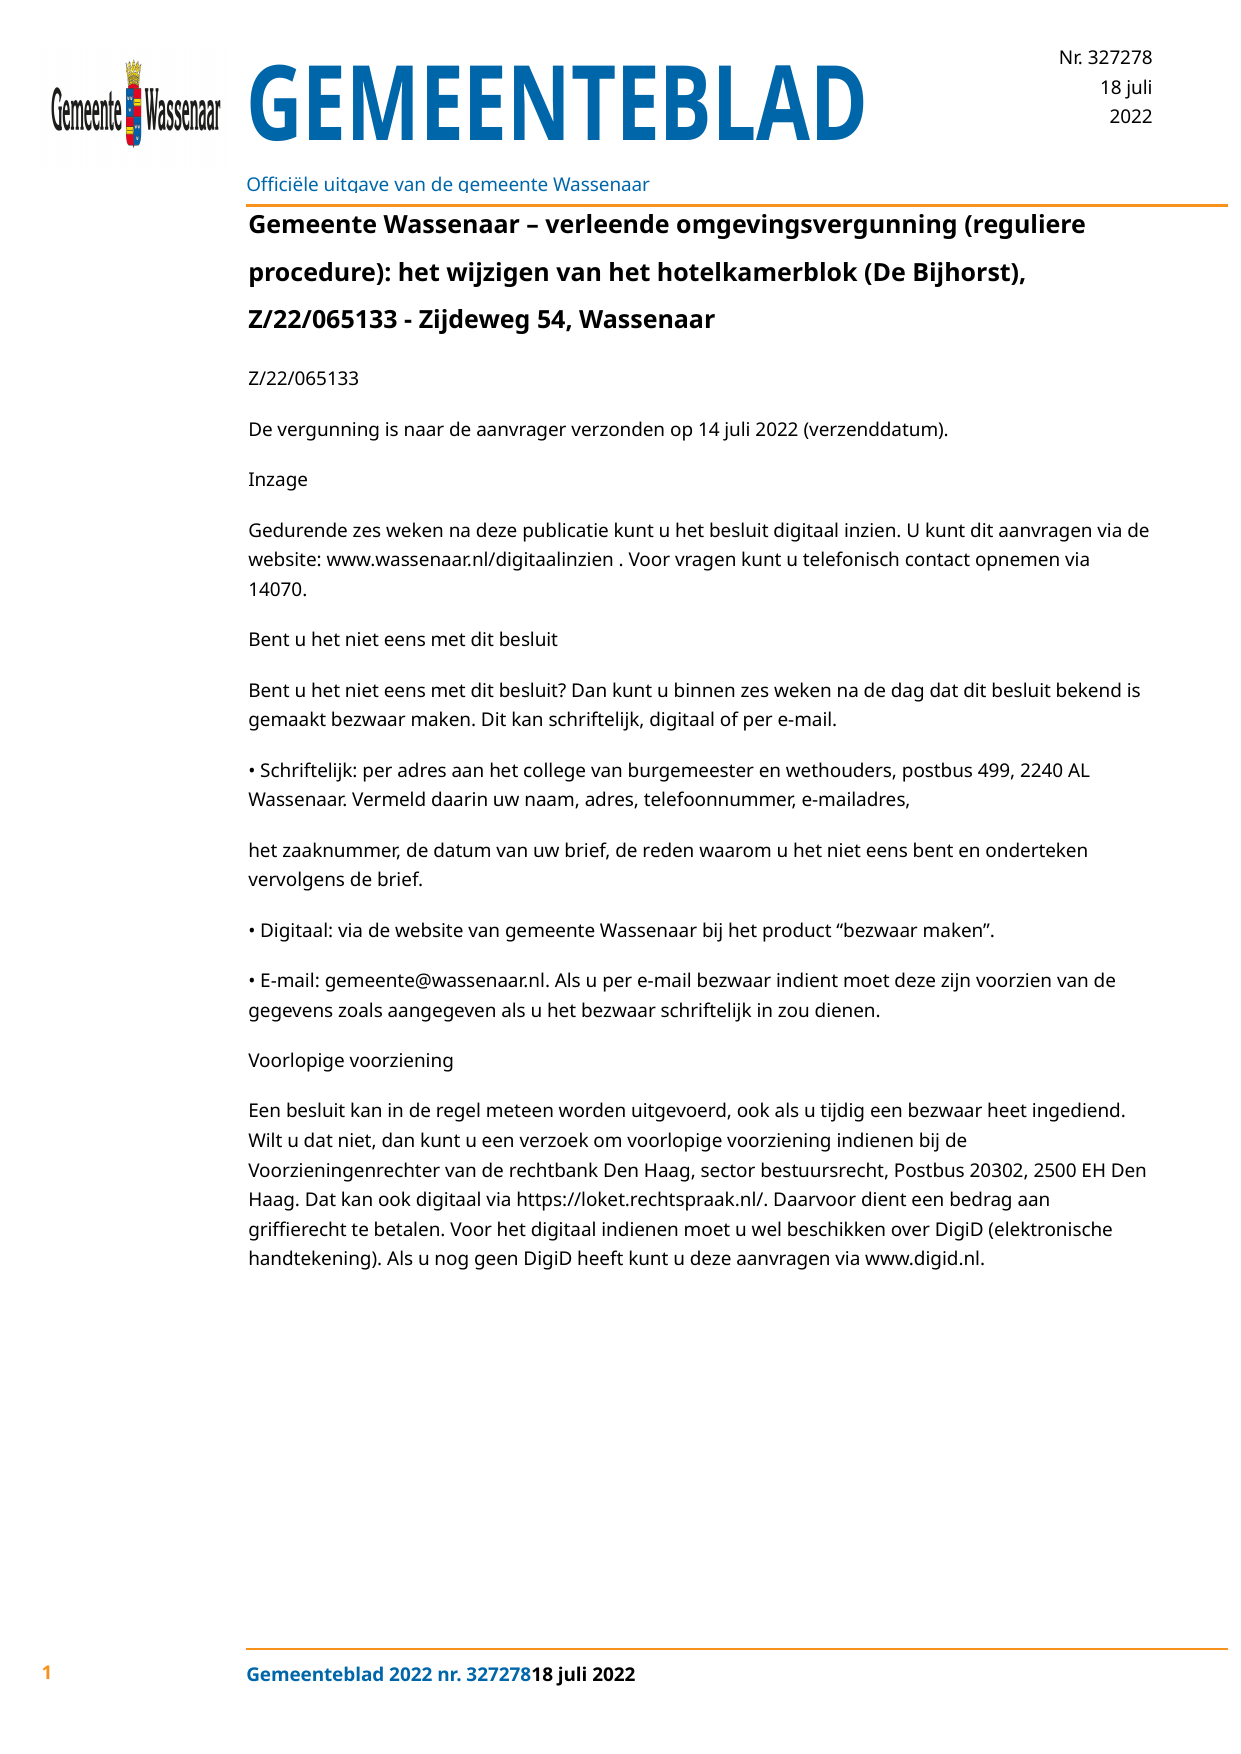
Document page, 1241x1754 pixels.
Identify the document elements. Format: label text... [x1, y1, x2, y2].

text Gedurende zes weken na deze publicatie kunt u het besluit digitaal inzien. U kunt dit aanvragen via de website: www.wassenaar.nl/digitaalinzien . Voor vragen kunt u telefonisch contact opnemen via 14070. [248, 517, 1152, 602]
text Bent u het niet eens met dit besluit [248, 626, 1152, 652]
text Gemeente Wassenaar – verleende omgevingsvergunning (reguliere procedure): het wijzigen van het hotelkamerblok (De Bijhorst), Z/22/065133 - Zijdeweg 54, Wassenaar [248, 207, 1152, 336]
text Bent u het niet eens met dit besluit? Dan kunt u binnen zes weken na de dag dat dit besluit bekend is gemaakt bezwaar maken. Dit kan schriftelijk, digitaal of per e-mail. [248, 677, 1152, 732]
text • E-mail: gemeente@wassenaar.nl. Als u per e-mail bezwaar indient moet deze zijn voorzien van de gegevens zoals aangegeven als u het bezwaar schriftelijk in zou dienen. [248, 967, 1152, 1022]
text Voorlopige voorziening [248, 1047, 1152, 1073]
text Inzage [248, 466, 1152, 492]
text Z/22/065133 [248, 366, 1152, 391]
text • Digitaal: via de website van gemeente Wassenaar bij het product “bezwaar maken”. [248, 917, 1152, 942]
text De vergunning is naar de aanvrager verzonden op 14 juli 2022 (verzenddatum). [248, 416, 1152, 442]
text • Schriftelijk: per adres aan het college van burgemeester en wethouders, postbus 499, 2240 AL Wassenaar. Vermeld daarin uw naam, adres, telefoonnummer, e-mailadres, [248, 757, 1152, 812]
picture [41, 47, 231, 172]
text Een besluit kan in de regel meteen worden uitgevoerd, ook als u tijdig een bezwaar heet ingediend. Wilt u dat niet, dan kunt u een verzoek om voorlopige voorziening indienen bij de Voorzieningenrechter van de rechtbank Den Haag, sector bestuursrecht, Postbus 20302, 2500 EH Den Haag. Dat kan ook digitaal via https://loket.rechtspraak.nl/. Daarvoor dient een bedrag aan griffierecht te betalen. Voor het digitaal indienen moet u wel beschikken over DigiD (elektronische handtekening). Als u nog geen DigiD heeft kunt u deze aanvragen via www.digid.nl. [248, 1098, 1152, 1271]
text het zaaknummer, de datum van uw brief, de reden waarom u het niet eens bent en onderteken vervolgens de brief. [248, 837, 1152, 892]
